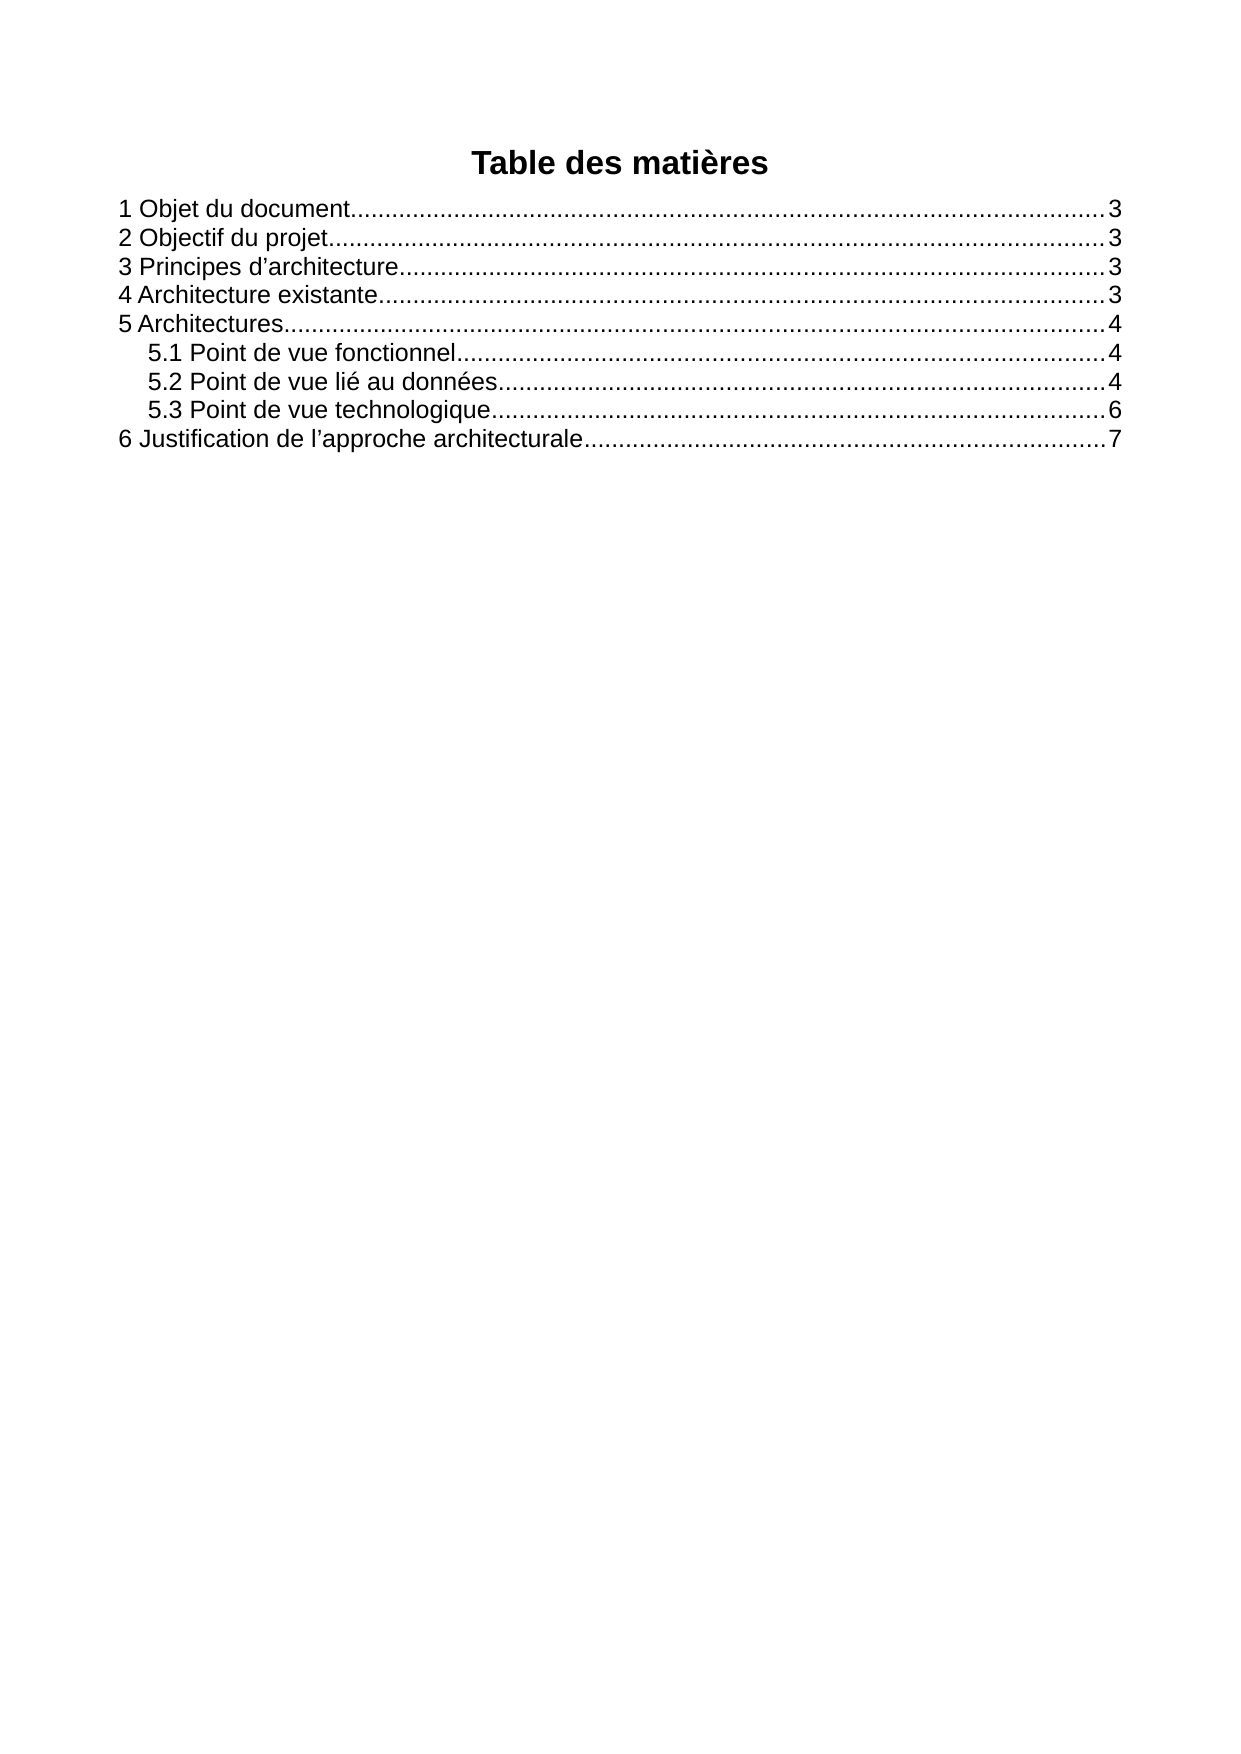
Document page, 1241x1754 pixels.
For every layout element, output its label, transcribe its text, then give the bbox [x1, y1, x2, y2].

text 1 Objet du document 3 [118, 194, 1122, 223]
text 4 Architecture existante 3 [118, 280, 1122, 309]
text 5.1 Point de vue fonctionnel 4 [148, 338, 1122, 367]
text 5.2 Point de vue lié au données 4 [148, 367, 1122, 395]
text 6 Justification de l’approche architecturale 7 [118, 424, 1122, 453]
text 5.3 Point de vue technologique 6 [148, 395, 1122, 424]
text 3 Principes d’architecture 3 [118, 252, 1122, 280]
subtitle Table des matières [118, 143, 1122, 182]
text 5 Architectures 4 [118, 309, 1122, 338]
text 2 Objectif du projet 3 [118, 223, 1122, 252]
